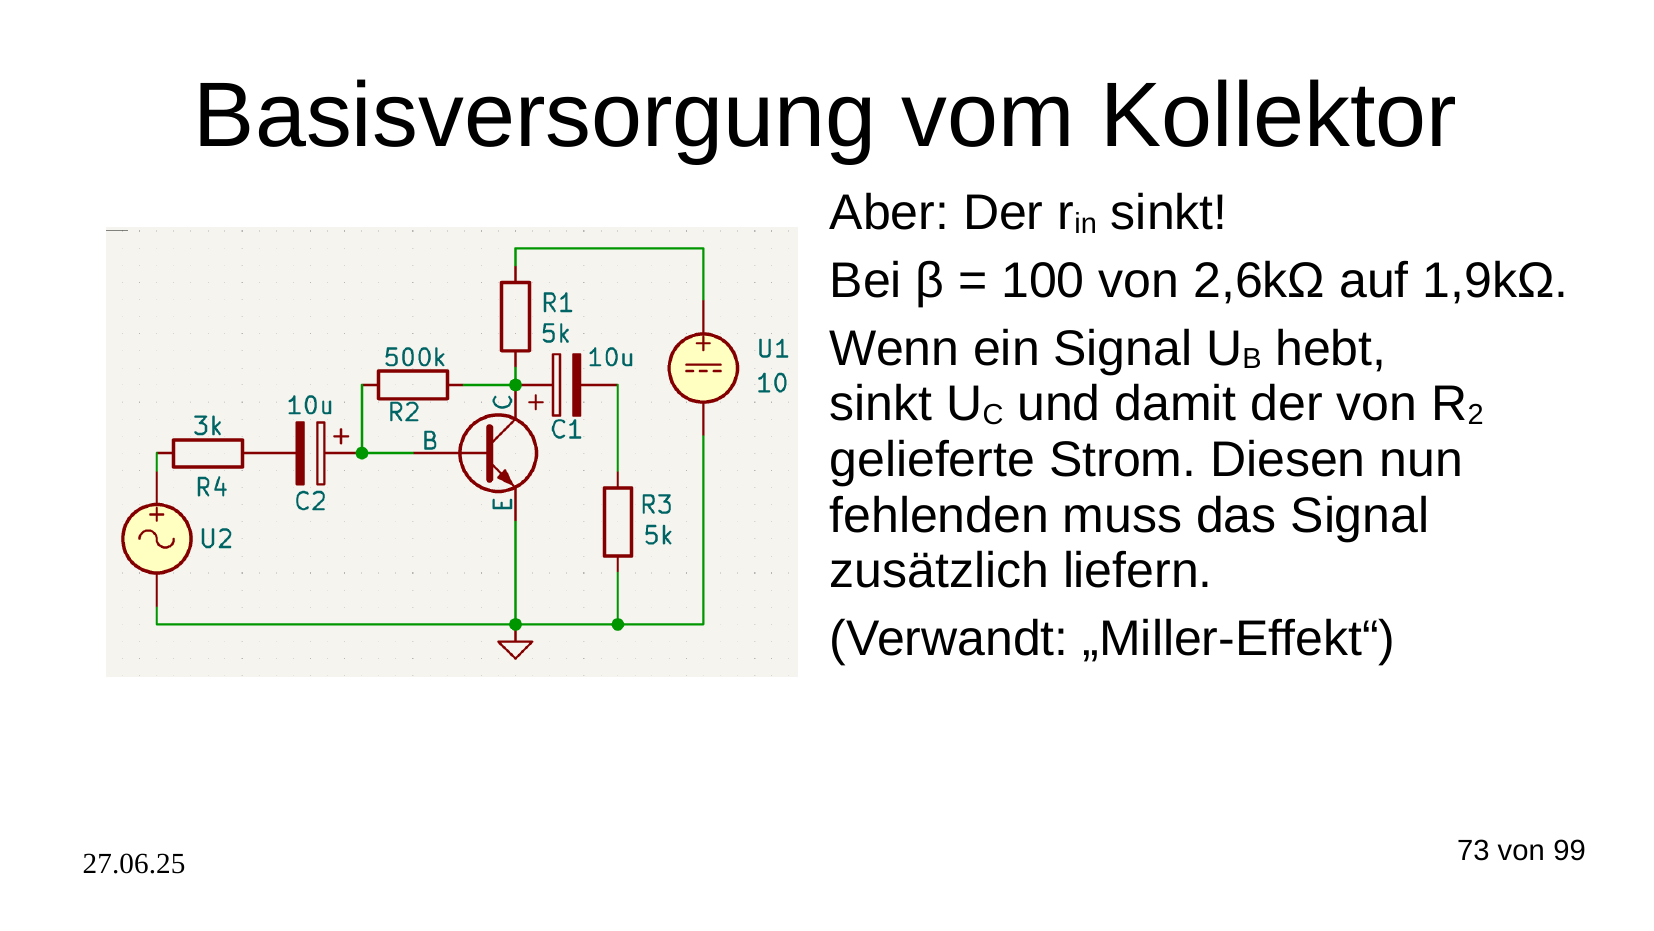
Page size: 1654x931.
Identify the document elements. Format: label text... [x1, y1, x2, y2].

picture [106, 227, 798, 677]
text_box Aber: Der rin sinkt! Bei β = 100 von 2,6kΩ auf 1,9kΩ. Wenn ein Signal UB hebt, sinkt UC und damit der von R2 gelieferte Strom. Diesen nun fehlenden muss das Signal zusätzlich liefern. (Verwandt: „Miller-Effekt“) [814, 177, 1607, 674]
title Basisversorgung vom Kollektor [82, 37, 1571, 193]
